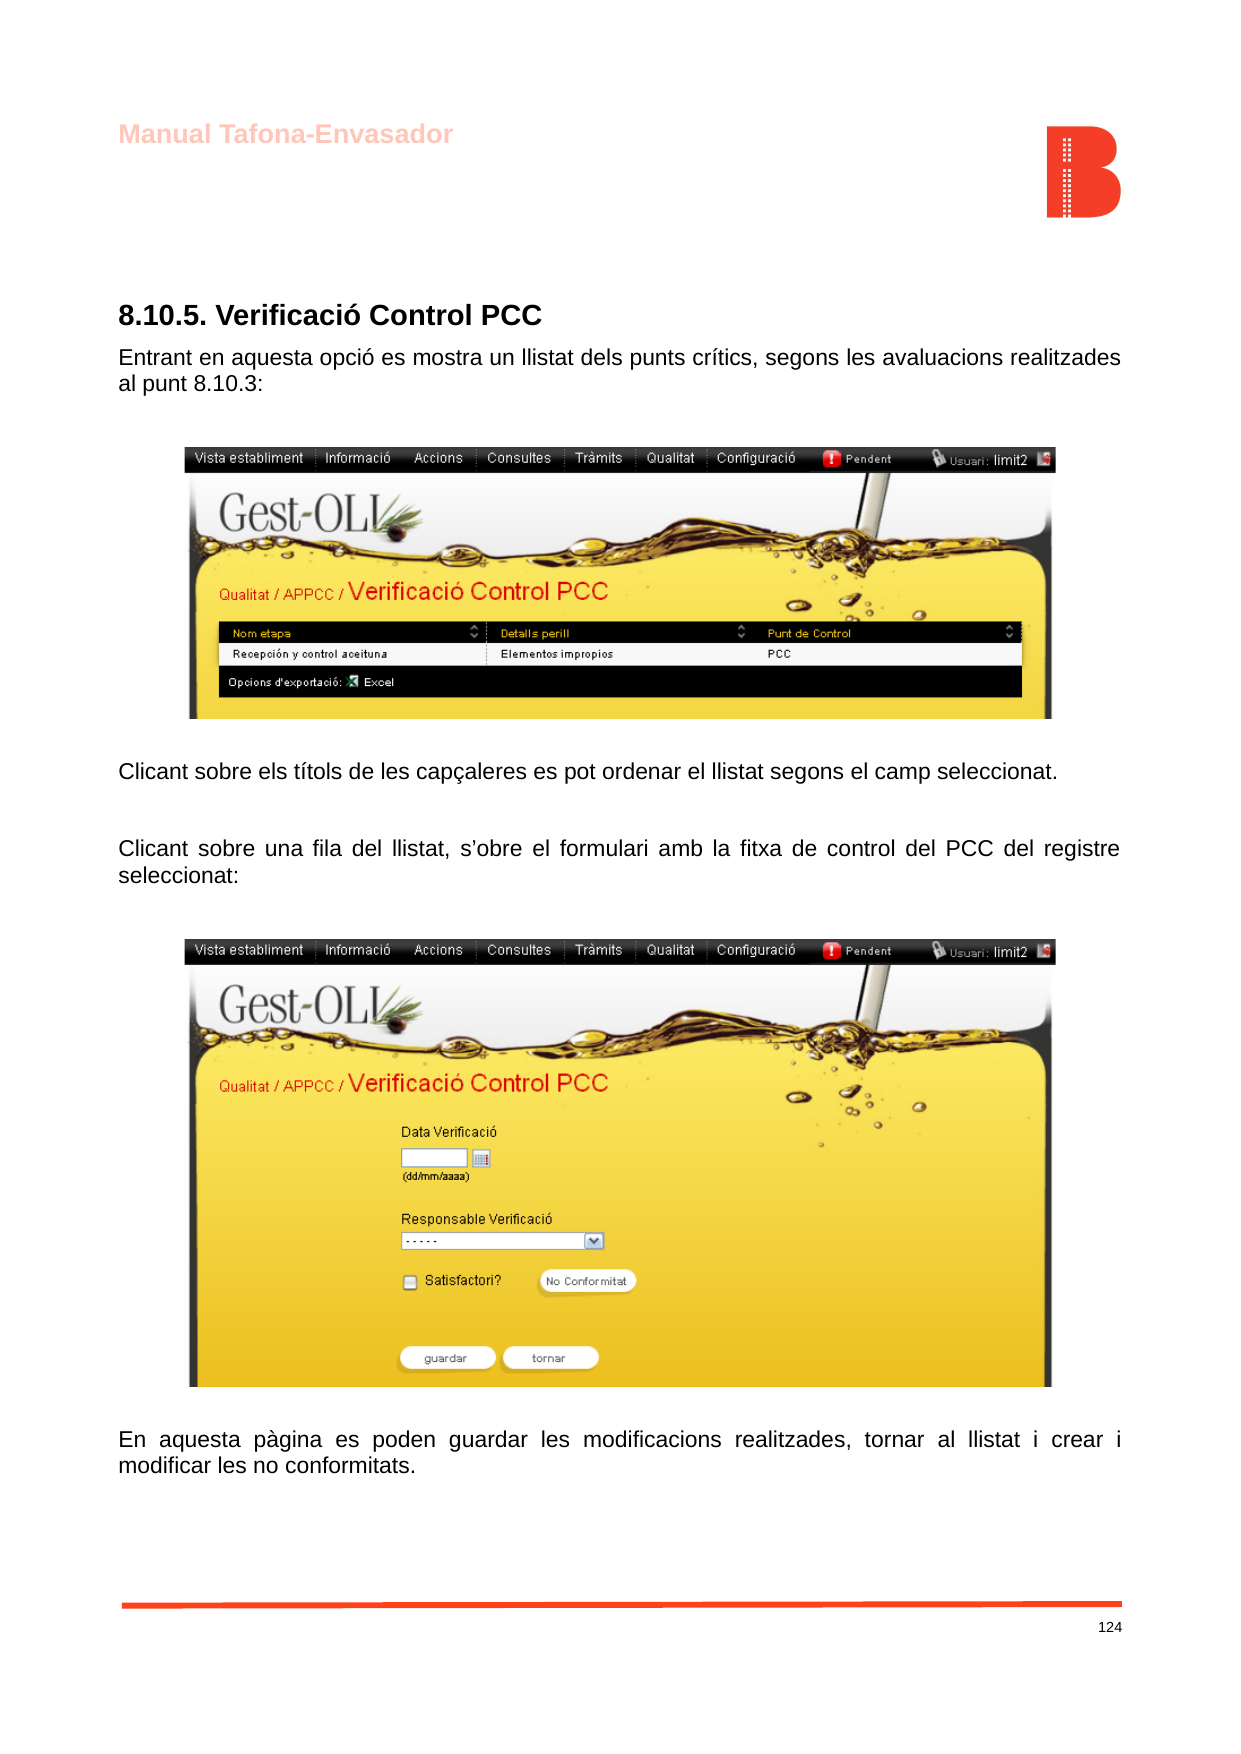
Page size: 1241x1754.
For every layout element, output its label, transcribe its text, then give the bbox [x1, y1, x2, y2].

text Clicant sobre una fila del llistat, s’obre el formulari amb la fitxa de control del PCC del registre seleccionat: [118, 835, 1122, 888]
picture [184, 939, 1056, 1387]
text Clicant sobre els títols de les capçaleres es pot ordenar el llistat segons el camp seleccionat. [118, 758, 1122, 784]
picture [184, 447, 1056, 719]
text Entrant en aquesta opció es mostra un llistat dels punts crítics, segons les avaluacions realitzades al punt 8.10.3: [118, 344, 1122, 396]
subtitle 8.10.5. Verificació Control PCC [118, 298, 1122, 331]
text En aquesta pàgina es poden guardar les modificacions realitzades, tornar al llistat i crear i modificar les no conformitats. [118, 1426, 1122, 1478]
picture [1036, 124, 1130, 221]
